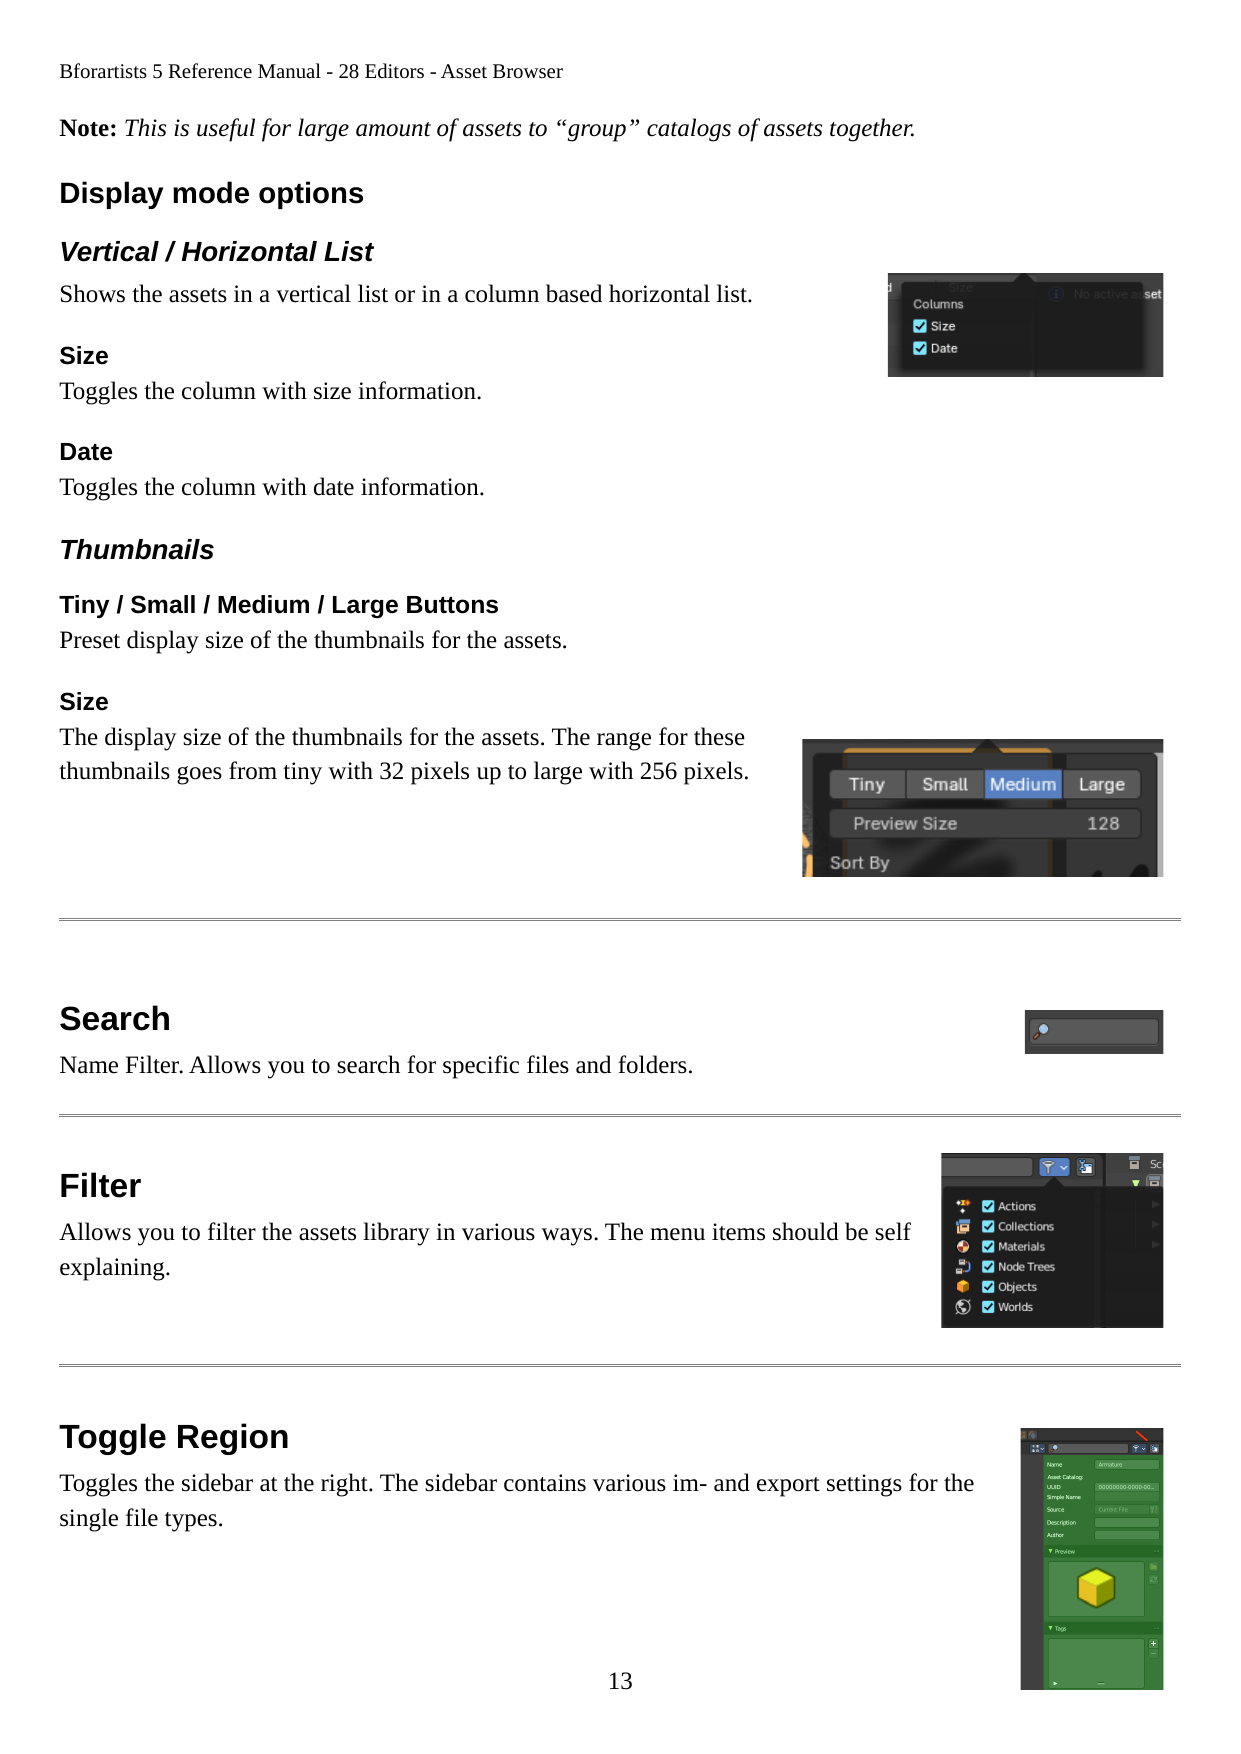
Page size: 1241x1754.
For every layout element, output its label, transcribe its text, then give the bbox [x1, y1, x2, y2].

subtitle Tiny / Small / Medium / Large Buttons [59, 591, 1181, 619]
subtitle Size [59, 341, 887, 369]
text Note: This is useful for large amount of assets to “group” catalogs of assets together. [59, 113, 1181, 141]
picture [941, 1153, 1164, 1328]
subtitle Vertical / Horizontal List [59, 235, 1181, 267]
subtitle Display mode options [59, 176, 1181, 210]
text Shows the assets in a vertical list or in a column based horizontal list. [59, 279, 887, 308]
subtitle Toggle Region [59, 1417, 1181, 1456]
text Allows you to filter the assets library in various ways. The menu items should be self explaining. [59, 1217, 941, 1281]
subtitle Date [59, 437, 1181, 466]
subtitle Thumbnails [59, 534, 1181, 566]
subtitle [1164, 1166, 1181, 1205]
subtitle Search [59, 999, 1181, 1038]
picture [802, 739, 1164, 877]
picture [1020, 1428, 1164, 1690]
subtitle Filter [59, 1166, 941, 1205]
text The display size of the thumbnails for the assets. The range for these thumbnails goes from tiny with 32 pixels up to large with 256 pixels. [59, 722, 1181, 785]
subtitle [1164, 341, 1181, 369]
text Name Filter. Allows you to search for specific files and folders. [59, 1050, 1181, 1079]
picture [887, 273, 1164, 377]
subtitle Size [59, 687, 1181, 715]
text Toggles the column with date information. [59, 472, 1181, 501]
text Preset display size of the thumbnails for the assets. [59, 625, 1181, 654]
text Toggles the column with size information. [59, 376, 1181, 404]
picture [1024, 1010, 1164, 1054]
text Toggles the sidebar at the right. The sidebar contains various im- and export settings for the single file types. [59, 1468, 1020, 1531]
